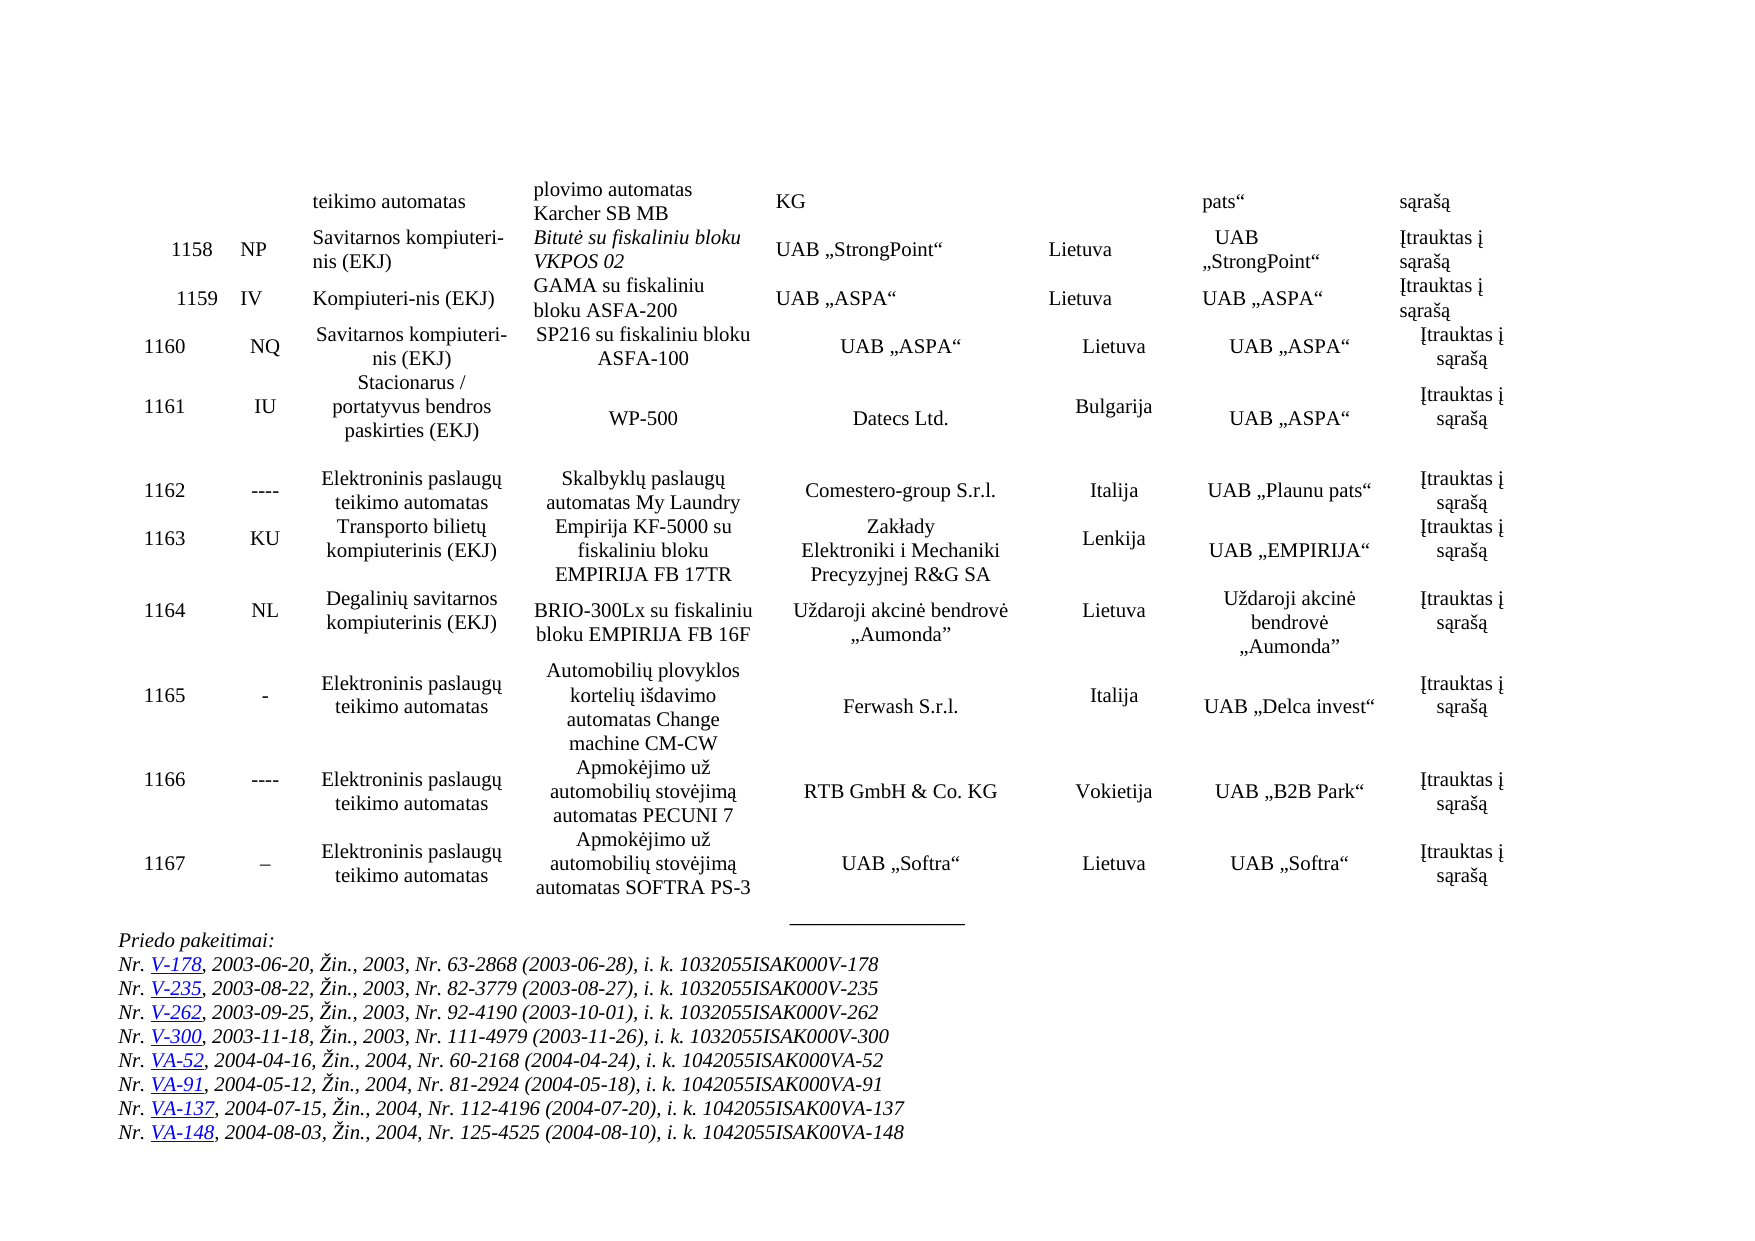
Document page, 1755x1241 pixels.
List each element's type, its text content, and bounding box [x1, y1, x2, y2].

table_cell ---- [229, 466, 301, 514]
table_cell – [229, 827, 301, 899]
table_cell Įtrauktas į sąrašą [1388, 274, 1536, 322]
text Nr. VA-91, 2004-05-12, Žin., 2004, Nr. 81-2924 (2004-05-18), i. k. 1042055ISAK000VA-91 [118, 1072, 1636, 1096]
table_cell Įtrauktas į sąrašą [1388, 755, 1536, 827]
table_cell UAB „B2B Park“ [1191, 755, 1388, 827]
table_cell Lietuva [1037, 322, 1191, 370]
table_cell Įtrauktas į sąrašą [1388, 466, 1536, 514]
table_cell Stacionarus / portatyvus bendros paskirties (EKJ) [301, 370, 522, 466]
text Nr. VA-148, 2004-08-03, Žin., 2004, Nr. 125-4525 (2004-08-10), i. k. 1042055ISAK00VA-148 [118, 1120, 1636, 1144]
table_cell Vokietija [1037, 755, 1191, 827]
table_cell 1162 [100, 466, 229, 514]
text Nr. VA-137, 2004-07-15, Žin., 2004, Nr. 112-4196 (2004-07-20), i. k. 1042055ISAK00VA-137 [118, 1096, 1636, 1120]
table_cell [229, 177, 301, 225]
table_cell 1165 [100, 659, 229, 755]
text Nr. V-178, 2003-06-20, Žin., 2003, Nr. 63-2868 (2003-06-28), i. k. 1032055ISAK000V-178 [118, 952, 1636, 976]
table_cell GAMA su fiskaliniu bloku ASFA-200 [522, 274, 764, 322]
table_cell IU [229, 370, 301, 466]
table_cell IV [229, 274, 301, 322]
table_cell teikimo automatas [301, 177, 522, 225]
table_cell ---- [229, 755, 301, 827]
table_cell 1160 [100, 322, 229, 370]
table_cell Savitarnos kompiuteri-nis (EKJ) [301, 322, 522, 370]
table_cell Skalbyklų paslaugų automatas My Laundry [522, 466, 764, 514]
table_cell 1161 [100, 370, 229, 466]
table_cell Comestero-group S.r.l. [764, 466, 1037, 514]
table_cell RTB GmbH & Co. KG [764, 755, 1037, 827]
table_cell Įtrauktas į sąrašą [1388, 514, 1536, 586]
table_cell Bulgarija [1037, 370, 1191, 466]
table_cell pats“ [1191, 177, 1388, 225]
table_cell [100, 177, 229, 225]
table_cell 1167 [100, 827, 229, 899]
table_cell Įtrauktas į sąrašą [1388, 586, 1536, 658]
text Nr. V-300, 2003-11-18, Žin., 2003, Nr. 111-4979 (2003-11-26), i. k. 1032055ISAK000V-300 [118, 1024, 1636, 1048]
table_cell 1158 [100, 225, 229, 273]
table_cell Įtrauktas į sąrašą [1388, 225, 1536, 273]
table_cell Elektroninis paslaugų teikimo automatas [301, 466, 522, 514]
text Nr. VA-52, 2004-04-16, Žin., 2004, Nr. 60-2168 (2004-04-24), i. k. 1042055ISAK000VA-52 [118, 1048, 1636, 1072]
table_cell UAB „ASPA“ [1191, 370, 1388, 466]
text ______________ [118, 899, 1636, 928]
table_cell UAB „Plaunu pats“ [1191, 466, 1388, 514]
table_cell Elektroninis paslaugų teikimo automatas [301, 659, 522, 755]
table_cell Įtrauktas į sąrašą [1388, 659, 1536, 755]
table_cell [1037, 177, 1191, 225]
table_cell Bitutė su fiskaliniu bloku VKPOS 02 [522, 225, 764, 273]
table_cell UAB „ASPA“ [1191, 274, 1388, 322]
table_cell 1163 [100, 514, 229, 586]
table_cell KU [229, 514, 301, 586]
table_cell NL [229, 586, 301, 658]
table_cell UAB „Softra“ [1191, 827, 1388, 899]
table_cell Italija [1037, 466, 1191, 514]
table_cell Lietuva [1037, 225, 1191, 273]
table_cell plovimo automatas Karcher SB MB [522, 177, 764, 225]
table_cell UAB „StrongPoint“ [764, 225, 1037, 273]
table_cell Savitarnos kompiuteri-nis (EKJ) [301, 225, 522, 273]
table_cell UAB „Delca invest“ [1191, 659, 1388, 755]
table_cell UAB „EMPIRIJA“ [1191, 514, 1388, 586]
table_cell Lietuva [1037, 586, 1191, 658]
table_cell Uždaroji akcinė bendrovė „Aumonda” [764, 586, 1037, 658]
text Nr. V-262, 2003-09-25, Žin., 2003, Nr. 92-4190 (2003-10-01), i. k. 1032055ISAK000V-262 [118, 1000, 1636, 1024]
table_cell 1159 [100, 274, 229, 322]
text Nr. V-235, 2003-08-22, Žin., 2003, Nr. 82-3779 (2003-08-27), i. k. 1032055ISAK000V-235 [118, 976, 1636, 1000]
table_cell SP216 su fiskaliniu bloku ASFA-100 [522, 322, 764, 370]
table_cell Lietuva [1037, 827, 1191, 899]
table_cell 1166 [100, 755, 229, 827]
table_cell - [229, 659, 301, 755]
table_cell KG [764, 177, 1037, 225]
table_cell Įtrauktas į sąrašą [1388, 827, 1536, 899]
table_cell Transporto bilietų kompiuterinis (EKJ) [301, 514, 522, 586]
table_cell Įtrauktas į sąrašą [1388, 322, 1536, 370]
table_cell sąrašą [1388, 177, 1536, 225]
table_cell Empirija KF-5000 su fiskaliniu bloku EMPIRIJA FB 17TR [522, 514, 764, 586]
table_cell Kompiuteri-nis (EKJ) [301, 274, 522, 322]
table_cell UAB „ASPA“ [764, 322, 1037, 370]
table_cell 1164 [100, 586, 229, 658]
table_cell Automobilių plovyklos kortelių išdavimo automatas Change machine CM-CW [522, 659, 764, 755]
table_cell Degalinių savitarnos kompiuterinis (EKJ) [301, 586, 522, 658]
table_cell Elektroninis paslaugų teikimo automatas [301, 827, 522, 899]
table_cell UAB „Softra“ [764, 827, 1037, 899]
table_cell NP [229, 225, 301, 273]
table_cell WP-500 [522, 370, 764, 466]
table_cell UAB „StrongPoint“ [1191, 225, 1388, 273]
table_cell Datecs Ltd. [764, 370, 1037, 466]
table_cell Lenkija [1037, 514, 1191, 586]
table_cell UAB „ASPA“ [764, 274, 1037, 322]
table_cell Įtrauktas į sąrašą [1388, 370, 1536, 466]
table_cell BRIO-300Lx su fiskaliniu bloku EMPIRIJA FB 16F [522, 586, 764, 658]
table_cell NQ [229, 322, 301, 370]
table_cell Apmokėjimo už automobilių stovėjimą automatas PECUNI 7 [522, 755, 764, 827]
table_cell Ferwash S.r.l. [764, 659, 1037, 755]
table_cell Elektroninis paslaugų teikimo automatas [301, 755, 522, 827]
table_cell UAB „ASPA“ [1191, 322, 1388, 370]
text Priedo pakeitimai: [118, 928, 1636, 952]
table_cell Zakłady Elektroniki i Mechaniki Precyzyjnej R&G SA [764, 514, 1037, 586]
table_cell Lietuva [1037, 274, 1191, 322]
table_cell Italija [1037, 659, 1191, 755]
table_cell Apmokėjimo už automobilių stovėjimą automatas SOFTRA PS-3 [522, 827, 764, 899]
table_cell Uždaroji akcinė bendrovė „Aumonda” [1191, 586, 1388, 658]
